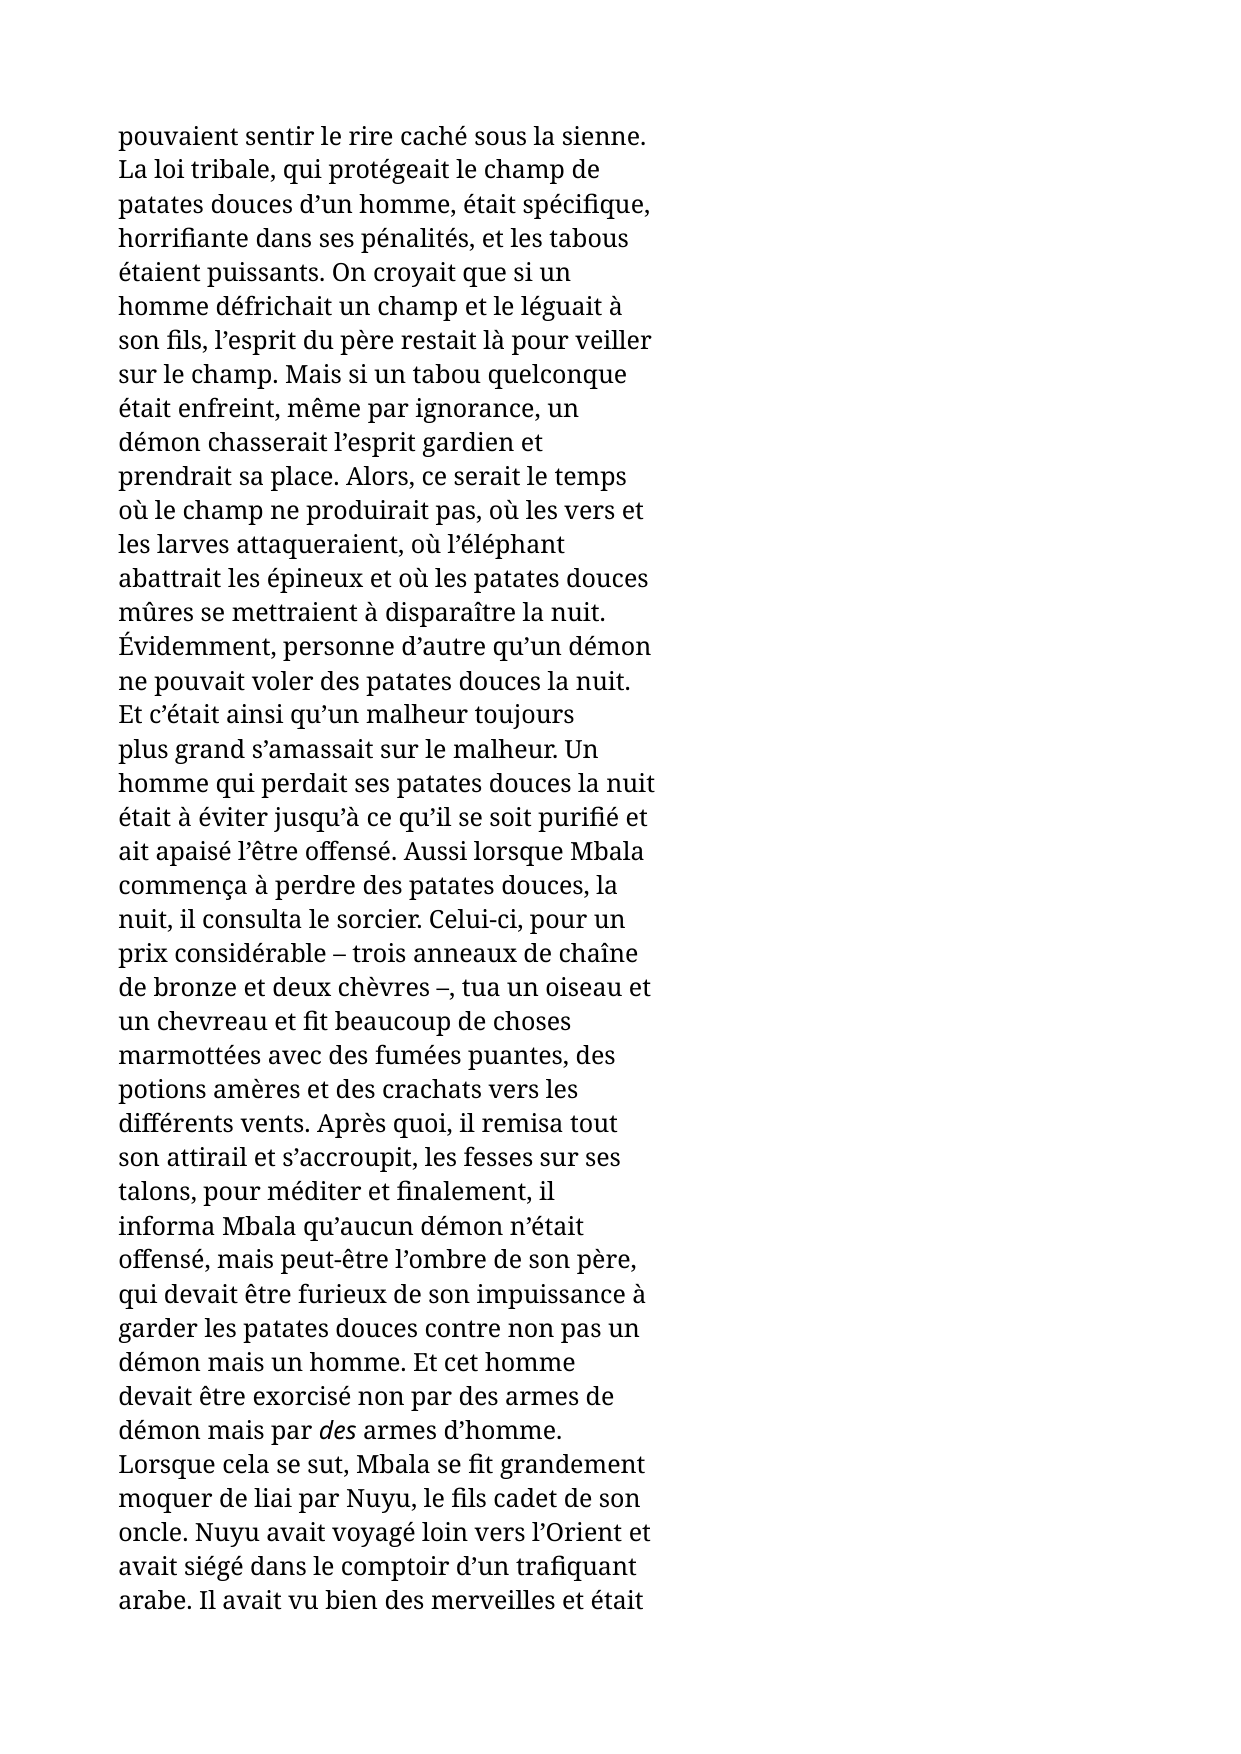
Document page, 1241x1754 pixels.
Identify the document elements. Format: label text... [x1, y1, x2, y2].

text les larves attaqueraient, où l’éléphant [118, 527, 1122, 561]
text homme défrichait un champ et le léguait à [118, 288, 1122, 322]
text sur le champ. Mais si un tabou quelconque [118, 357, 1122, 391]
text offensé, mais peut-être l’ombre de son père, [118, 1242, 1122, 1276]
text moquer de liai par Nuyu, le fils cadet de son [118, 1481, 1122, 1515]
text étaient puissants. On croyait que si un [118, 254, 1122, 288]
text informa Mbala qu’aucun démon n’était [118, 1208, 1122, 1242]
text marmottées avec des fumées puantes, des [118, 1038, 1122, 1072]
text La loi tribale, qui protégeait le champ de [118, 152, 1122, 186]
text homme qui perdait ses patates douces la nuit [118, 765, 1122, 799]
text ne pouvait voler des patates douces la nuit. [118, 663, 1122, 697]
text talons, pour méditer et finalement, il [118, 1174, 1122, 1208]
text horrifiante dans ses pénalités, et les tabous [118, 220, 1122, 254]
text patates douces d’un homme, était spécifique, [118, 186, 1122, 220]
text démon chasserait l’esprit gardien et [118, 425, 1122, 459]
text arabe. Il avait vu bien des merveilles et était [118, 1583, 1122, 1617]
text prix considérable – trois anneaux de chaîne [118, 936, 1122, 970]
text devait être exorcisé non par des armes de [118, 1378, 1122, 1412]
text était à éviter jusqu’à ce qu’il se soit purifié et [118, 799, 1122, 833]
text mûres se mettraient à disparaître la nuit. [118, 595, 1122, 629]
text oncle. Nuyu avait voyagé loin vers l’Orient et [118, 1515, 1122, 1549]
text démon mais par des armes d’homme. [118, 1412, 1122, 1447]
text nuit, il consulta le sorcier. Celui-ci, pour un [118, 902, 1122, 936]
text démon mais un homme. Et cet homme [118, 1344, 1122, 1378]
text avait siégé dans le comptoir d’un trafiquant [118, 1549, 1122, 1583]
text qui devait être furieux de son impuissance à [118, 1276, 1122, 1310]
text plus grand s’amassait sur le malheur. Un [118, 731, 1122, 765]
text son attirail et s’accroupit, les fesses sur ses [118, 1140, 1122, 1174]
text Évidemment, personne d’autre qu’un démon [118, 629, 1122, 663]
text commença à perdre des patates douces, la [118, 867, 1122, 902]
text où le champ ne produirait pas, où les vers et [118, 493, 1122, 527]
text potions amères et des crachats vers les [118, 1072, 1122, 1106]
text son fils, l’esprit du père restait là pour veiller [118, 322, 1122, 357]
text pouvaient sentir le rire caché sous la sienne. [118, 118, 1122, 152]
text de bronze et deux chèvres –, tua un oiseau et [118, 970, 1122, 1004]
text Lorsque cela se sut, Mbala se fit grandement [118, 1447, 1122, 1481]
text abattrait les épineux et où les patates douces [118, 561, 1122, 595]
text un chevreau et fit beaucoup de choses [118, 1004, 1122, 1038]
text Et c’était ainsi qu’un malheur toujours [118, 697, 1122, 731]
text différents vents. Après quoi, il remisa tout [118, 1106, 1122, 1140]
text garder les patates douces contre non pas un [118, 1310, 1122, 1344]
text ait apaisé l’être offensé. Aussi lorsque Mbala [118, 833, 1122, 867]
text prendrait sa place. Alors, ce serait le temps [118, 459, 1122, 493]
text était enfreint, même par ignorance, un [118, 391, 1122, 425]
